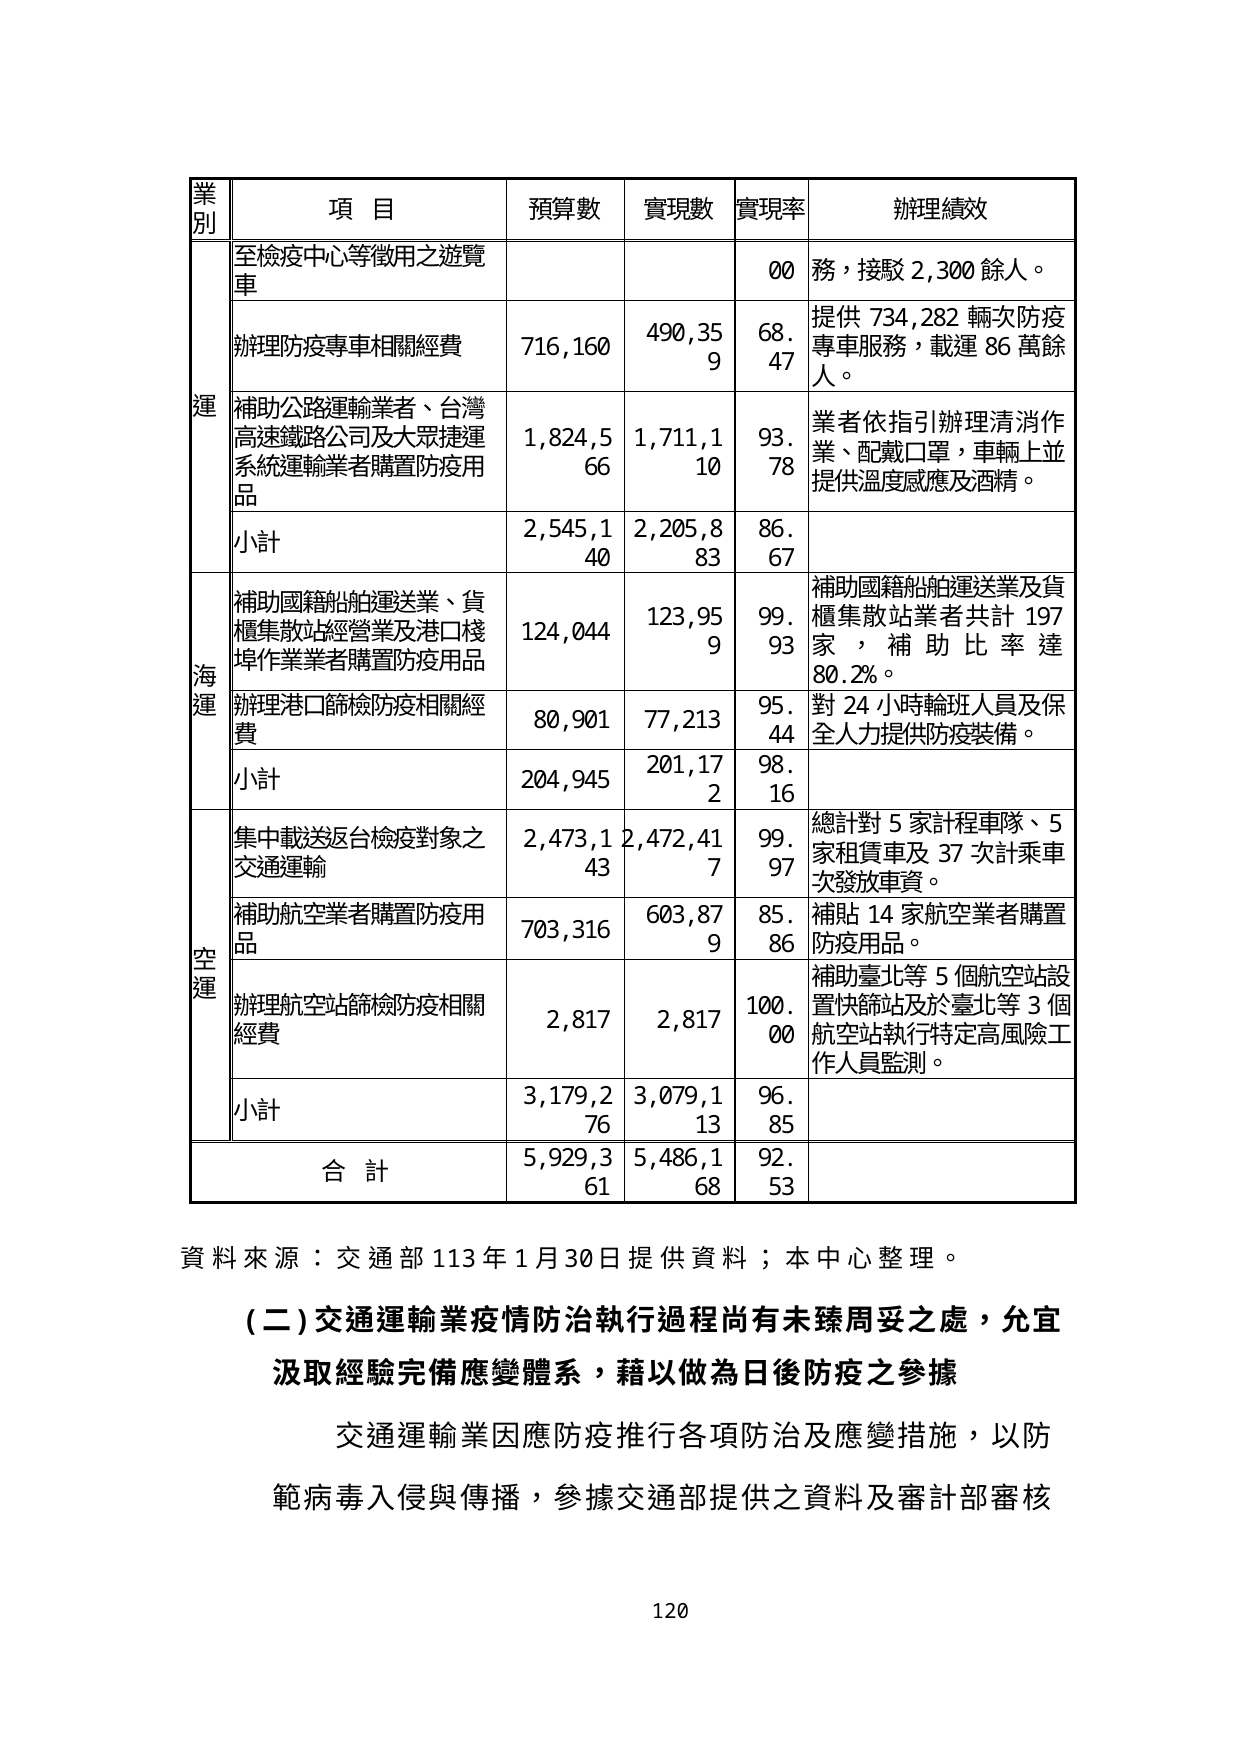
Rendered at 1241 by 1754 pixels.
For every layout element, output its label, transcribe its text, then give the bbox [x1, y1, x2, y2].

table_cell 海 運 [192, 573, 229, 808]
table_cell 2,472,417 [625, 810, 734, 897]
table_cell 490,359 [625, 301, 734, 391]
table_header 辦理績效 [809, 180, 1074, 239]
table_cell 對24小時輪班人員及保全人力提供防疫裝備。 [809, 691, 1074, 749]
table_cell 716,160 [507, 301, 624, 391]
table_cell 603,879 [625, 898, 734, 958]
table_cell 補助國籍船舶運送業及貨櫃集散站業者共計197家，補助比率達80.2%。 [809, 573, 1074, 690]
table_cell 2,205,883 [625, 512, 734, 572]
table_cell 3,079,113 [625, 1079, 734, 1140]
table_cell 3,179,276 [507, 1079, 624, 1140]
table_cell [809, 750, 1074, 808]
table_cell 2,473,143 [507, 810, 624, 897]
table_cell [625, 242, 734, 300]
table_cell 運 [192, 242, 229, 572]
table_header 業 別 [192, 180, 229, 239]
table_cell 補助國籍船舶運送業、貨櫃集散站經營業及港口棧埠作業業者購置防疫用品 [233, 573, 506, 690]
table_cell [809, 512, 1074, 572]
table_cell 00 [736, 242, 808, 300]
table_cell 95.44 [736, 691, 808, 749]
table_cell 小計 [233, 750, 506, 808]
table_cell 務，接駁2,300餘人。 [809, 242, 1074, 300]
table_cell 201,172 [625, 750, 734, 808]
table_cell 100.00 [736, 960, 808, 1078]
table_cell 5,486,168 [625, 1143, 734, 1201]
table_cell 辦理航空站篩檢防疫相關經費 [233, 960, 506, 1078]
text 交通運輸業因應防疫推行各項防治及應變措施，以防範病毒入侵與傳播，參據交通部提供之資料及審計部審核 [266, 1392, 1063, 1517]
table_cell 2,817 [507, 960, 624, 1078]
table_cell 合 計 [192, 1143, 506, 1201]
table_cell 124,044 [507, 573, 624, 690]
table_cell 703,316 [507, 898, 624, 958]
table_cell 補助公路運輸業者、台灣高速鐵路公司及大眾捷運系統運輸業者購置防疫用品 [233, 392, 506, 511]
table_cell 2,817 [625, 960, 734, 1078]
table_cell 98.16 [736, 750, 808, 808]
table_cell 辦理防疫專車相關經費 [233, 301, 506, 391]
table_cell 77,213 [625, 691, 734, 749]
table_cell 86.67 [736, 512, 808, 572]
table_cell 123,959 [625, 573, 734, 690]
table_cell 小計 [233, 1079, 506, 1140]
text 資料來源：交通部113年1月30日提供資料；本中心整理。 [176, 1204, 1063, 1267]
table_cell 補貼14家航空業者購置防疫用品。 [809, 898, 1074, 958]
table_cell 補助航空業者購置防疫用品 [233, 898, 506, 958]
table_cell 99.93 [736, 573, 808, 690]
table_cell 85.86 [736, 898, 808, 958]
table_cell 68.47 [736, 301, 808, 391]
table_header 實現數 [625, 180, 734, 239]
text (二)交通運輸業疫情防治執行過程尚有未臻周妥之處，允宜汲取經驗完備應變體系，藉以做為日後防疫之參據 [236, 1267, 1063, 1392]
table_header 項 目 [233, 180, 506, 239]
table_cell 93.78 [736, 392, 808, 511]
table_cell 80,901 [507, 691, 624, 749]
table_cell 業者依指引辦理清消作業、配戴口罩，車輛上並提供溫度感應及酒精。 [809, 392, 1074, 511]
table_cell 96.85 [736, 1079, 808, 1140]
table_cell 空 運 [192, 810, 229, 1140]
table_cell [809, 1079, 1074, 1140]
table_cell 2,545,140 [507, 512, 624, 572]
table_cell 92.53 [736, 1143, 808, 1201]
table_header 實現率 [736, 180, 808, 239]
table_cell 99.97 [736, 810, 808, 897]
table_cell 5,929,361 [507, 1143, 624, 1201]
table_cell 總計對5家計程車隊、5家租賃車及37次計乘車次發放車資。 [809, 810, 1074, 897]
table_cell 204,945 [507, 750, 624, 808]
table_cell 補助臺北等5個航空站設置快篩站及於臺北等3個航空站執行特定高風險工作人員監測。 [809, 960, 1074, 1078]
table_cell 辦理港口篩檢防疫相關經費 [233, 691, 506, 749]
table_cell 1,824,566 [507, 392, 624, 511]
table_cell 集中載送返台檢疫對象之交通運輸 [233, 810, 506, 897]
table_cell [507, 242, 624, 300]
table_cell 小計 [233, 512, 506, 572]
table_cell [809, 1143, 1074, 1201]
table_cell 1,711,110 [625, 392, 734, 511]
table_cell 提供734,282輛次防疫專車服務，載運86萬餘人。 [809, 301, 1074, 391]
table_header 預算數 [507, 180, 624, 239]
table_cell 至檢疫中心等徵用之遊覽車 [233, 242, 506, 300]
